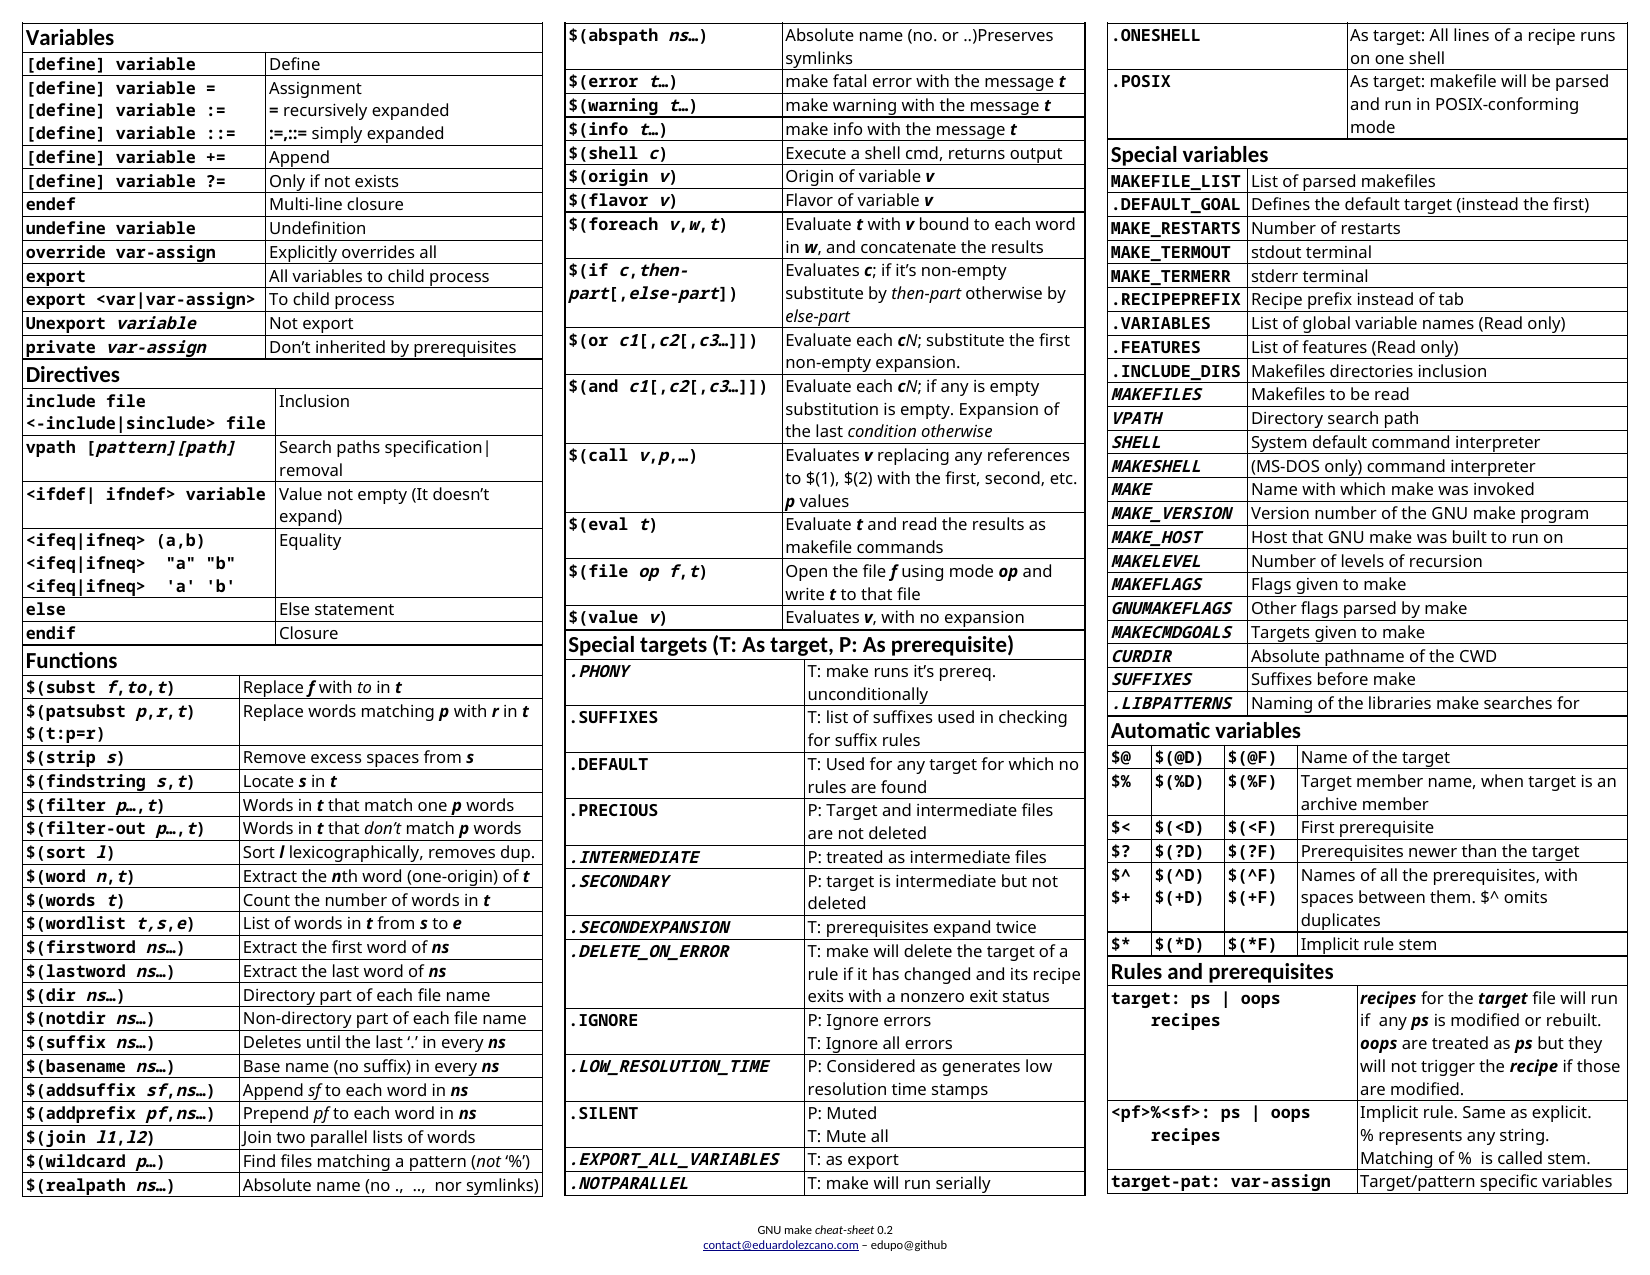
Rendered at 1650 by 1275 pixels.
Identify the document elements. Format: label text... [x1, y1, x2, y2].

table_cell Version number of the GNU make program [1248, 502, 1627, 524]
table_cell Words in t that don’t match p words [240, 817, 542, 840]
table_cell Prepend pf to each word in ns [240, 1102, 542, 1125]
table_header Variables [23, 24, 542, 52]
table_cell Don’t inherited by prerequisites [266, 336, 542, 358]
table_cell $(call v,p,…) [566, 444, 782, 512]
table_cell $(^F) $(+F) [1225, 863, 1297, 931]
table_cell $(abspath ns…) [566, 24, 782, 69]
table_cell export [23, 264, 265, 287]
table_cell target-pat: var-assign [1108, 1170, 1357, 1193]
table_cell Number of levels of recursion [1248, 549, 1627, 572]
table_cell SUFFIXES [1108, 668, 1247, 691]
table_cell P: Muted T: Mute all [805, 1102, 1084, 1147]
table_cell .DEFAULT_GOAL [1108, 193, 1247, 216]
table_cell $(subst f,to,t) [23, 676, 239, 698]
table_cell private var-assign [23, 336, 265, 358]
table_header Functions [23, 646, 542, 674]
table_cell $(warning t…) [566, 94, 782, 116]
table_cell Search paths specification|removal [276, 436, 542, 481]
table_cell Suffixes before make [1248, 668, 1627, 691]
table_cell $@ [1108, 746, 1151, 768]
table_cell $(filter p…,t) [23, 793, 239, 816]
table_cell $(value v) [566, 606, 782, 628]
table_cell .DEFAULT [566, 753, 804, 798]
table_cell else [23, 598, 275, 621]
table_cell $(strip s) [23, 746, 239, 768]
table_cell As target: makefile will be parsed and run in POSIX-conforming mode [1348, 70, 1627, 138]
table_cell MAKE_TERMOUT [1108, 241, 1247, 263]
table_cell Name of the target [1298, 746, 1627, 768]
table_cell Join two parallel lists of words [240, 1126, 542, 1148]
table_cell $(^D) $(+D) [1152, 863, 1224, 931]
table_cell System default command interpreter [1248, 431, 1627, 453]
table_cell $< [1108, 816, 1151, 838]
table_cell Flavor of variable v [783, 189, 1084, 211]
table_cell make fatal error with the message t [783, 70, 1084, 93]
table_cell Origin of variable v [783, 165, 1084, 188]
table_cell .DELETE_ON_ERROR [566, 940, 804, 1008]
table_cell recipes for the target file will run if any ps is modified or rebuilt. oops are treated as ps but they will not trigger the recipe if those are modified. [1358, 986, 1627, 1100]
table_cell MAKEFILES [1108, 383, 1247, 406]
table_cell Count the number of words in t [240, 888, 542, 911]
table_cell .IGNORE [566, 1009, 804, 1054]
table_cell Value not empty (It doesn’t expand) [276, 482, 542, 528]
table_cell override var-assign [23, 241, 265, 263]
table_cell All variables to child process [266, 264, 542, 287]
table_cell <ifeq|ifneq> (a,b) <ifeq|ifneq> "a" "b" <ifeq|ifneq> 'a' 'b' [23, 529, 275, 597]
table_cell Directory part of each file name [240, 983, 542, 1006]
table_cell Equality [276, 529, 542, 597]
table_cell As target: All lines of a recipe runs on one shell [1348, 24, 1627, 69]
table_cell Sort l lexicographically, removes dup. [240, 841, 542, 863]
table_cell <ifdef| ifndef> variable [23, 482, 275, 528]
table_cell Unexport variable [23, 312, 265, 334]
table_cell (MS-DOS only) command interpreter [1248, 454, 1627, 477]
table_cell T: make runs it’s prereq. unconditionally [805, 660, 1084, 705]
table_cell Target/pattern specific variables [1358, 1170, 1627, 1193]
table_cell Explicitly overrides all [266, 241, 542, 263]
table_cell Define [266, 53, 542, 75]
table_cell .LOW_RESOLUTION_TIME [566, 1055, 804, 1101]
table_cell $(error t…) [566, 70, 782, 93]
table_cell Inclusion [276, 389, 542, 435]
table_cell $% [1108, 769, 1151, 815]
table_cell MAKE_VERSION [1108, 502, 1247, 524]
table_cell Targets given to make [1248, 621, 1627, 643]
table_cell $(lastword ns…) [23, 960, 239, 982]
table_cell MAKE [1108, 478, 1247, 501]
table_cell Only if not exists [266, 169, 542, 192]
table_cell P: Ignore errors T: Ignore all errors [805, 1009, 1084, 1054]
table_cell MAKE_TERMERR [1108, 264, 1247, 287]
table_cell Defines the default target (instead the first) [1248, 193, 1627, 216]
table_cell .POSIX [1108, 70, 1347, 138]
table_cell Evaluate t and read the results as makefile commands [783, 513, 1084, 558]
table_cell SHELL [1108, 431, 1247, 453]
table_cell Makefiles directories inclusion [1248, 359, 1627, 382]
table_cell Deletes until the last ‘.’ in every ns [240, 1031, 542, 1053]
table_cell .SILENT [566, 1102, 804, 1147]
table_cell $(notdir ns…) [23, 1007, 239, 1030]
table_cell $(eval t) [566, 513, 782, 558]
table_cell $(info t…) [566, 118, 782, 140]
table_cell $* [1108, 933, 1151, 955]
table_cell Closure [276, 622, 542, 644]
table_cell Names of all the prerequisites, with spaces between them. $^ omits duplicates [1298, 863, 1627, 931]
table_cell $(<F) [1225, 816, 1297, 838]
table_cell Not export [266, 312, 542, 334]
table_cell $(%F) [1225, 769, 1297, 815]
table_cell $(*D) [1152, 933, 1224, 955]
table_cell List of global variable names (Read only) [1248, 312, 1627, 334]
table_cell $(addsuffix sf,ns…) [23, 1078, 239, 1101]
table_cell Absolute pathname of the CWD [1248, 644, 1627, 667]
table_cell make warning with the message t [783, 94, 1084, 116]
table_cell $(filter-out p…,t) [23, 817, 239, 840]
table_cell Evaluates v, with no expansion [783, 606, 1084, 628]
table_cell $(patsubst p,r,t) $(t:p=r) [23, 699, 239, 745]
table_cell MAKE_RESTARTS [1108, 217, 1247, 239]
table_cell MAKECMDGOALS [1108, 621, 1247, 643]
table_header Automatic variables [1108, 717, 1627, 744]
table_cell $(sort l) [23, 841, 239, 863]
table_cell MAKEFILE_LIST [1108, 169, 1247, 192]
table_cell Replace f with to in t [240, 676, 542, 698]
table_cell GNUMAKEFLAGS [1108, 597, 1247, 619]
table_cell $(if c,then-part[,else-part]) [566, 259, 782, 327]
table_cell T: list of suffixes used in checking for suffix rules [805, 706, 1084, 752]
table_cell Replace words matching p with r in t [240, 699, 542, 745]
table_cell endef [23, 193, 265, 216]
table_cell Host that GNU make was built to run on [1248, 526, 1627, 548]
table_cell Undefinition [266, 217, 542, 239]
table_cell [define] variable += [23, 146, 265, 168]
table_cell Append sf to each word in ns [240, 1078, 542, 1101]
table_cell endif [23, 622, 275, 644]
table_cell .RECIPEPREFIX [1108, 288, 1247, 311]
table_cell stdout terminal [1248, 241, 1627, 263]
table_cell $(*F) [1225, 933, 1297, 955]
table_cell Evaluates v replacing any references to $(1), $(2) with the first, second, etc. p values [783, 444, 1084, 512]
table_cell $(firstword ns…) [23, 936, 239, 958]
table_cell T: Used for any target for which no rules are found [805, 753, 1084, 798]
table_cell Target member name, when target is an archive member [1298, 769, 1627, 815]
table_cell export <var|var-assign> [23, 288, 265, 311]
table_cell <pf>%<sf>: ps | oops recipes [1108, 1101, 1357, 1169]
table_cell $(<D) [1152, 816, 1224, 838]
table_cell MAKESHELL [1108, 454, 1247, 477]
table_header Directives [23, 360, 542, 388]
table_cell Prerequisites newer than the target [1298, 840, 1627, 862]
table_cell $(file op f,t) [566, 559, 782, 605]
table_cell undefine variable [23, 217, 265, 239]
table_cell $(or c1[,c2[,c3…]]) [566, 328, 782, 373]
table_cell include file <-include|sinclude> file [23, 389, 275, 435]
table_cell Implicit rule. Same as explicit. % represents any string. Matching of % is called stem. [1358, 1101, 1627, 1169]
table_cell $(realpath ns…) [23, 1173, 239, 1196]
table_cell .LIBPATTERNS [1108, 692, 1247, 714]
table_cell target: ps | oops recipes [1108, 986, 1357, 1100]
table_cell Remove excess spaces from s [240, 746, 542, 768]
table_cell Implicit rule stem [1298, 933, 1627, 955]
table_cell $? [1108, 840, 1151, 862]
table_cell Evaluate t with v bound to each word in w, and concatenate the results [783, 213, 1084, 258]
table_cell $(?F) [1225, 840, 1297, 862]
table_cell [define] variable [23, 53, 265, 75]
table_cell [define] variable ?= [23, 169, 265, 192]
table_cell $^ $+ [1108, 863, 1151, 931]
table_cell P: Considered as generates low resolution time stamps [805, 1055, 1084, 1101]
table_cell make info with the message t [783, 118, 1084, 140]
table_cell P: treated as intermediate files [805, 846, 1084, 868]
table_cell Multi-line closure [266, 193, 542, 216]
table_cell Evaluates c; if it’s non-empty substitute by then-part otherwise by else-part [783, 259, 1084, 327]
table_cell T: as export [805, 1148, 1084, 1171]
table_cell .FEATURES [1108, 336, 1247, 358]
table_cell Directory search path [1248, 407, 1627, 429]
table_cell $(suffix ns…) [23, 1031, 239, 1053]
table_cell MAKE_HOST [1108, 526, 1247, 548]
table_cell $(dir ns…) [23, 983, 239, 1006]
table_cell .INTERMEDIATE [566, 846, 804, 868]
table_cell Words in t that match one p words [240, 793, 542, 816]
table_cell List of words in t from s to e [240, 912, 542, 935]
table_cell CURDIR [1108, 644, 1247, 667]
table_header Special targets (T: As target, P: As prerequisite) [566, 631, 1084, 659]
table_cell List of parsed makefiles [1248, 169, 1627, 192]
table_cell .SUFFIXES [566, 706, 804, 752]
table_cell T: prerequisites expand twice [805, 916, 1084, 938]
table_cell Find files matching a pattern (not ‘%’) [240, 1150, 542, 1172]
table_cell Other flags parsed by make [1248, 597, 1627, 619]
table_cell Extract the nth word (one-origin) of t [240, 865, 542, 887]
table_cell Execute a shell cmd, returns output [783, 141, 1084, 164]
table_cell $(wildcard p…) [23, 1150, 239, 1172]
table_cell Locate s in t [240, 770, 542, 792]
table_cell .PRECIOUS [566, 799, 804, 844]
table_cell .INCLUDE_DIRS [1108, 359, 1247, 382]
table_cell $(flavor v) [566, 189, 782, 211]
table_cell To child process [266, 288, 542, 311]
table_cell Flags given to make [1248, 573, 1627, 596]
table_cell $(origin v) [566, 165, 782, 188]
table_cell T: make will delete the target of a rule if it has changed and its recipe exits with a nonzero exit status [805, 940, 1084, 1008]
table_cell .SECONDEXPANSION [566, 916, 804, 938]
table_cell Evaluate each cN; substitute the first non-empty expansion. [783, 328, 1084, 373]
table_cell Extract the first word of ns [240, 936, 542, 958]
table_cell Number of restarts [1248, 217, 1627, 239]
table_cell Absolute name (no. or ..)Preserves symlinks [783, 24, 1084, 69]
table_cell First prerequisite [1298, 816, 1627, 838]
table_cell List of features (Read only) [1248, 336, 1627, 358]
table_cell stderr terminal [1248, 264, 1627, 287]
table_cell .SECONDARY [566, 869, 804, 915]
table_cell $(@D) [1152, 746, 1224, 768]
table_cell vpath [pattern][path] [23, 436, 275, 481]
table_cell .ONESHELL [1108, 24, 1347, 69]
table_cell $(?D) [1152, 840, 1224, 862]
table_cell Non-directory part of each file name [240, 1007, 542, 1030]
table_cell $(@F) [1225, 746, 1297, 768]
table_cell $(%D) [1152, 769, 1224, 815]
table_cell $(foreach v,w,t) [566, 213, 782, 258]
table_cell $(wordlist t,s,e) [23, 912, 239, 935]
table_cell $(basename ns…) [23, 1055, 239, 1077]
table_cell VPATH [1108, 407, 1247, 429]
table_cell .NOTPARALLEL [566, 1172, 804, 1194]
table_cell Evaluate each cN; if any is empty substitution is empty. Expansion of the last condition otherwise [783, 375, 1084, 443]
table_cell MAKEFLAGS [1108, 573, 1247, 596]
table_cell Absolute name (no ., .., nor symlinks) [240, 1173, 542, 1196]
table_cell $(findstring s,t) [23, 770, 239, 792]
table_cell $(join l1,l2) [23, 1126, 239, 1148]
table_cell Base name (no suffix) in every ns [240, 1055, 542, 1077]
table_cell $(and c1[,c2[,c3…]]) [566, 375, 782, 443]
table_cell $(shell c) [566, 141, 782, 164]
table_cell MAKELEVEL [1108, 549, 1247, 572]
table_cell Open the file f using mode op and write t to that file [783, 559, 1084, 605]
table_cell Assignment = recursively expanded :=,::= simply expanded [266, 76, 542, 144]
table_header Special variables [1108, 140, 1627, 168]
table_cell Naming of the libraries make searches for [1248, 692, 1627, 714]
table_cell Name with which make was invoked [1248, 478, 1627, 501]
table_cell Makefiles to be read [1248, 383, 1627, 406]
table_cell .EXPORT_ALL_VARIABLES [566, 1148, 804, 1171]
table_cell P: target is intermediate but not deleted [805, 869, 1084, 915]
table_cell $(words t) [23, 888, 239, 911]
table_cell Recipe prefix instead of tab [1248, 288, 1627, 311]
table_cell Append [266, 146, 542, 168]
table_cell Extract the last word of ns [240, 960, 542, 982]
table_cell $(addprefix pf,ns…) [23, 1102, 239, 1125]
table_cell Else statement [276, 598, 542, 621]
table_header Rules and prerequisites [1108, 957, 1627, 985]
table_cell [define] variable = [define] variable := [define] variable ::= [23, 76, 265, 144]
table_cell .PHONY [566, 660, 804, 705]
table_cell T: make will run serially [805, 1172, 1084, 1194]
table_cell .VARIABLES [1108, 312, 1247, 334]
table_cell $(word n,t) [23, 865, 239, 887]
table_cell P: Target and intermediate files are not deleted [805, 799, 1084, 844]
